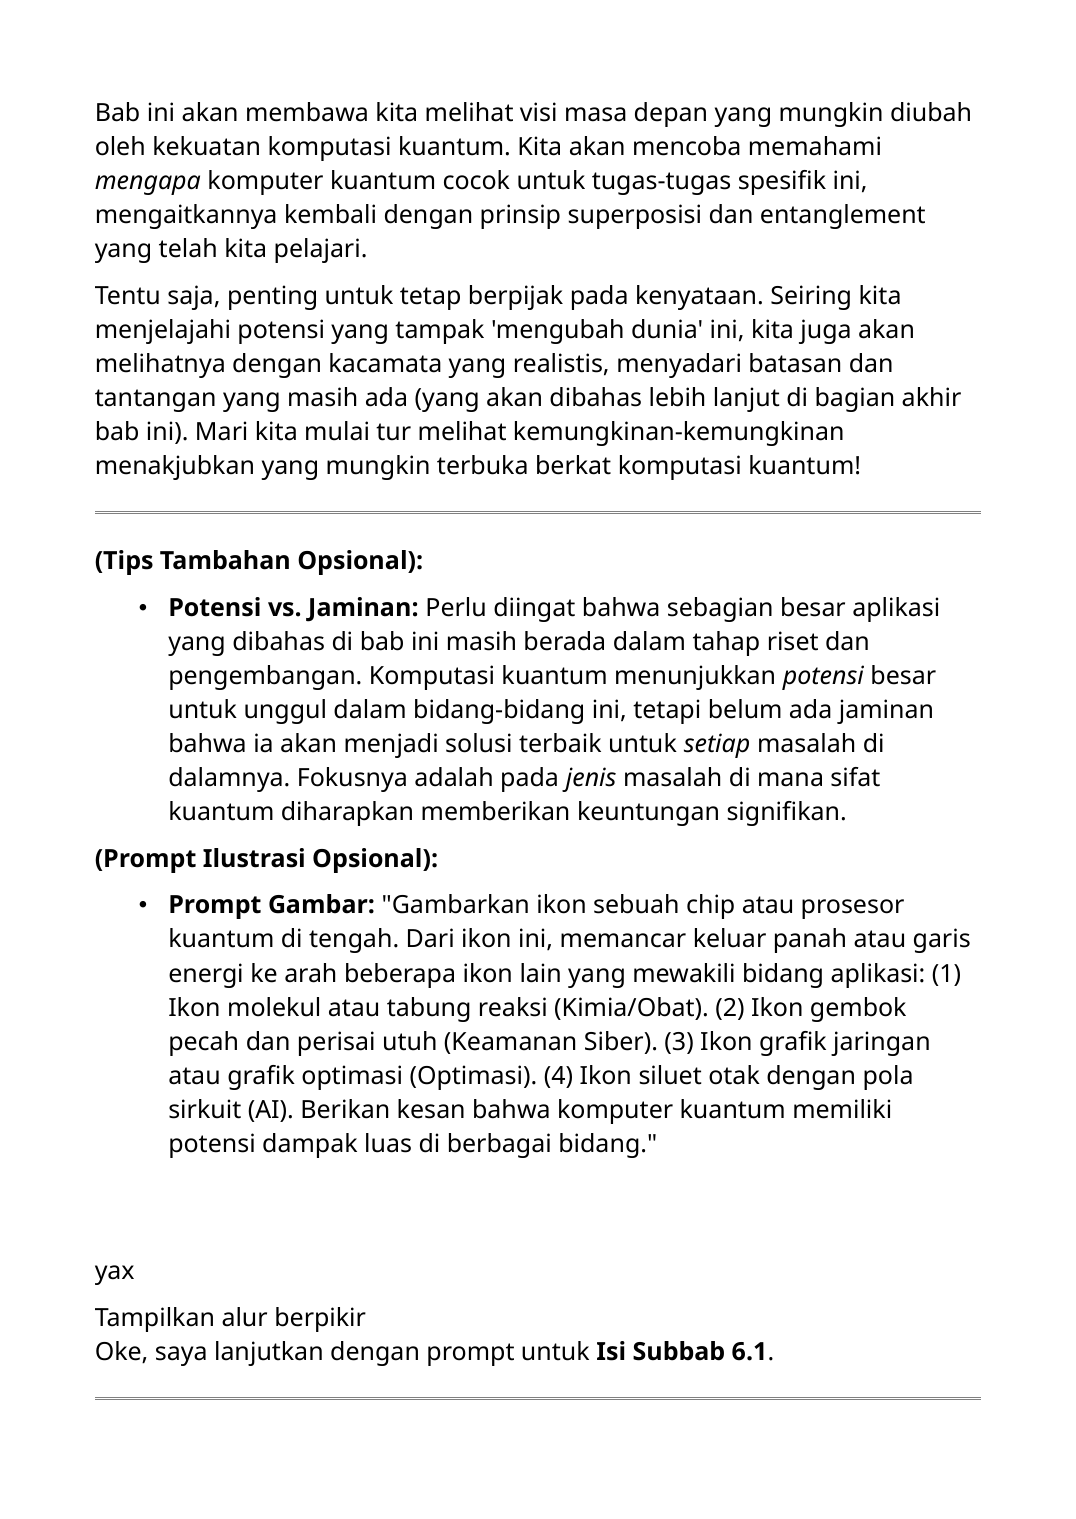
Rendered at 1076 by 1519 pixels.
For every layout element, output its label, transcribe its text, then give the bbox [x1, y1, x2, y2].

text (Tips Tambahan Opsional): [94, 543, 981, 577]
text Oke, saya lanjutkan dengan prompt untuk Isi Subbab 6.1. [94, 1333, 981, 1367]
text Bab ini akan membawa kita melihat visi masa depan yang mungkin diubah oleh kekuatan komputasi kuantum. Kita akan mencoba memahami mengapa komputer kuantum cocok untuk tugas-tugas spesifik ini, mengaitkannya kembali dengan prinsip superposisi dan entanglement yang telah kita pelajari. [94, 94, 981, 265]
text (Prompt Ilustrasi Opsional): [94, 841, 981, 874]
text yax [94, 1253, 981, 1287]
list Potensi vs. Jaminan: Perlu diingat bahwa sebagian besar aplikasi yang dibahas di bab ini masih berada dalam tahap riset dan pengembangan. Komputasi kuantum menunjukkan potensi besar untuk unggul dalam bidang-bidang ini, tetapi belum ada jaminan bahwa ia akan menjadi solusi terbaik untuk setiap masalah di dalamnya. Fokusnya adalah pada jenis masalah di mana sifat kuantum diharapkan memberikan keuntungan signifikan. [139, 589, 981, 828]
list Prompt Gambar: "Gambarkan ikon sebuah chip atau prosesor kuantum di tengah. Dari ikon ini, memancar keluar panah atau garis energi ke arah beberapa ikon lain yang mewakili bidang aplikasi: (1) Ikon molekul atau tabung reaksi (Kimia/Obat). (2) Ikon gembok pecah dan perisai utuh (Keamanan Siber). (3) Ikon grafik jaringan atau grafik optimasi (Optimasi). (4) Ikon siluet otak dengan pola sirkuit (AI). Berikan kesan bahwa komputer kuantum memiliki potensi dampak luas di berbagai bidang." [139, 887, 981, 1159]
text Tampilkan alur berpikir [94, 1299, 981, 1333]
text Tentu saja, penting untuk tetap berpijak pada kenyataan. Seiring kita menjelajahi potensi yang tampak 'mengubah dunia' ini, kita juga akan melihatnya dengan kacamata yang realistis, menyadari batasan dan tantangan yang masih ada (yang akan dibahas lebih lanjut di bagian akhir bab ini). Mari kita mulai tur melihat kemungkinan-kemungkinan menakjubkan yang mungkin terbuka berkat komputasi kuantum! [94, 277, 981, 482]
